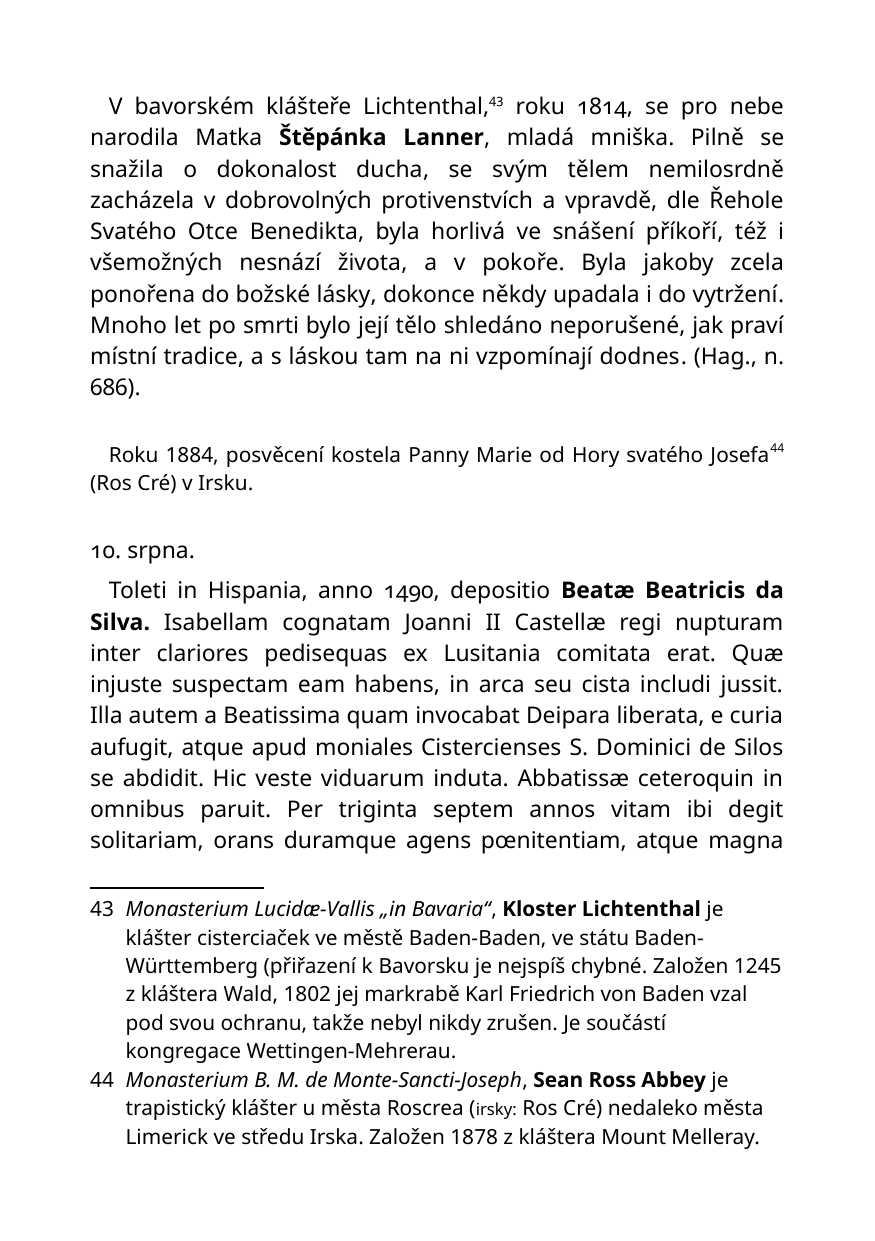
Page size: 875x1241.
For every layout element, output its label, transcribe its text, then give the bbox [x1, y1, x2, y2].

text V bavorském klášteře Lichtenthal, roku 1814, se pro nebe narodila Matka Štěpánka Lanner, mladá mniška. Pilně se snažila o dokonalost ducha, se svým tělem nemilosrdně zacházela v dobrovolných protivenstvích a vpravdě, dle Řehole Svatého Otce Benedikta, byla horlivá ve snášení příkoří, též i všemožných nesnází života, a v pokoře. Byla jakoby zcela ponořena do božské lásky, dokonce někdy upadala i do vytržení. Mnoho let po smrti bylo její tělo shledáno neporušené, jak praví místní tradice, a s láskou tam na ni vzpomínají dodnes. (Hag., n. 686). [90, 90, 784, 402]
text 10. srpna. [90, 534, 784, 565]
text Monasterium Lucidæ-Vallis „in Bavaria“, Kloster Lichtenthal je klášter cisterciaček ve městě Baden-Baden, ve státu Baden-Württemberg (přiřazení k Bavorsku je nejspíš chybné. Založen 1245 z kláštera Wald, 1802 jej markrabě Karl Friedrich von Baden vzal pod svou ochranu, takže nebyl nikdy zrušen. Je součástí kongregace Wettingen-Mehrerau. [90, 894, 784, 1065]
text Toleti in Hispania, anno 1490, depositio Beatæ Beatricis da Silva. Isabellam cognatam Joanni II Castellæ regi nupturam inter clariores pedisequas ex Lusitania comitata erat. Quæ injuste suspectam eam habens, in arca seu cista includi jussit. Illa autem a Beatissima quam invocabat Deipara liberata, e curia aufugit, atque apud moniales Cistercienses S. Dominici de Silos se abdidit. Hic veste viduarum induta. Abbatissæ ceteroquin in omnibus paruit. Per triginta septem annos vitam ibi degit solitariam, orans duramque agens pœnitentiam, atque magna [90, 574, 784, 855]
text Monasterium B. M. de Monte-Sancti-Joseph, Sean Ross Abbey je trapistický klášter u města Roscrea (irsky: Ros Cré) nedaleko města Limerick ve středu Irska. Založen 1878 z kláštera Mount Melleray. [90, 1065, 784, 1150]
text Roku 1884, posvěcení kostela Panny Marie od Hory svatého Josefa (Ros Cré) v Irsku. [90, 440, 784, 497]
